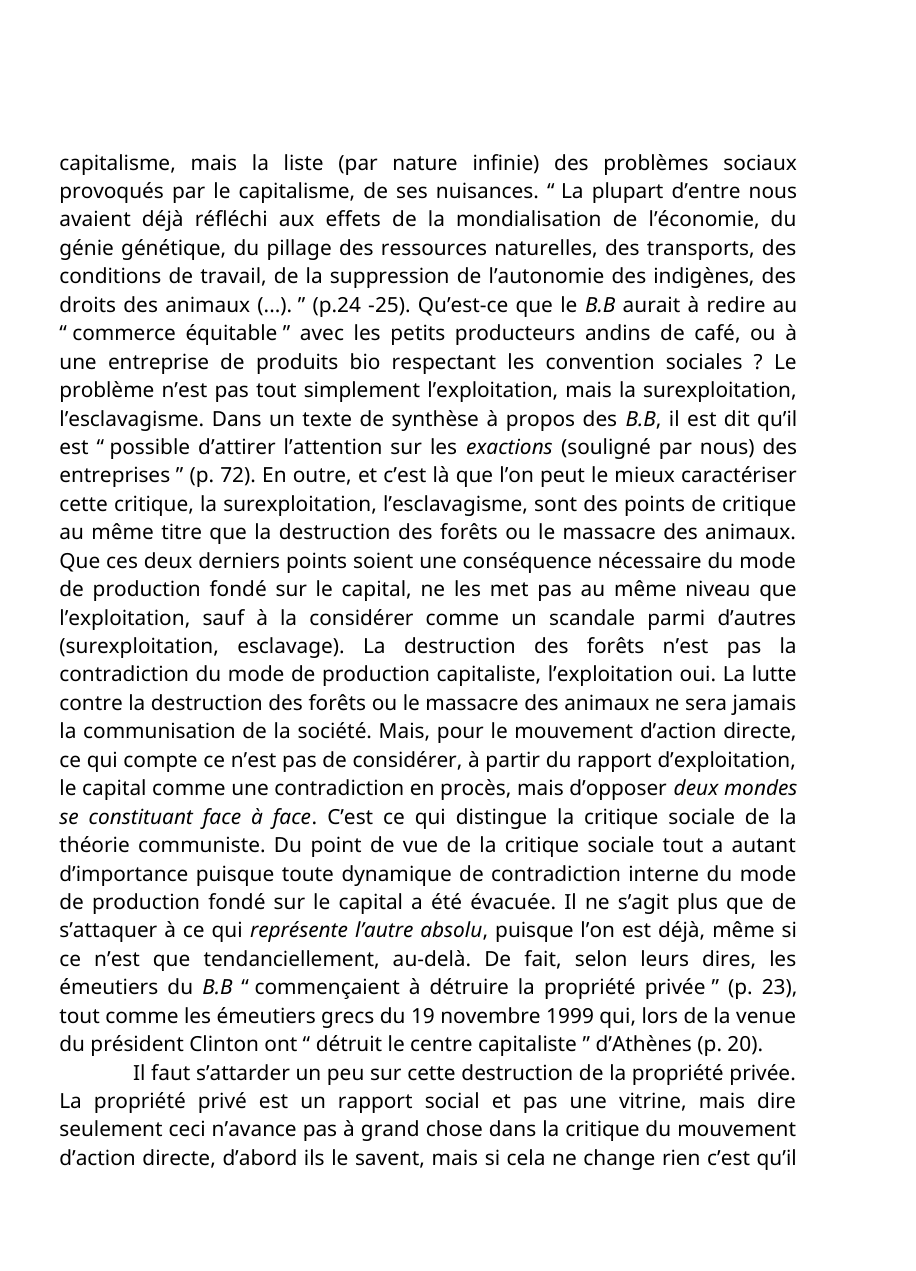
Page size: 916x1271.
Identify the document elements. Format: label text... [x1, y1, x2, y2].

text capitalisme, mais la liste (par nature infinie) des problèmes sociaux provoqués par le capitalisme, de ses nuisances. “ La plupart d’entre nous avaient déjà réfléchi aux effets de la mondialisation de l’économie, du génie génétique, du pillage des ressources naturelles, des transports, des conditions de travail, de la suppression de l’autonomie des indigènes, des droits des animaux (...). ” (p.24 -25). Qu’est-ce que le B.B aurait à redire au “ commerce équitable ” avec les petits producteurs andins de café, ou à une entreprise de produits bio respectant les convention sociales ? Le problème n’est pas tout simplement l’exploitation, mais la surexploitation, l’esclavagisme. Dans un texte de synthèse à propos des B.B, il est dit qu’il est “ possible d’attirer l’attention sur les exactions (souligné par nous) des entreprises ” (p. 72). En outre, et c’est là que l’on peut le mieux caractériser cette critique, la surexploitation, l’esclavagisme, sont des points de critique au même titre que la destruction des forêts ou le massacre des animaux. Que ces deux derniers points soient une conséquence nécessaire du mode de production fondé sur le capital, ne les met pas au même niveau que l’exploitation, sauf à la considérer comme un scandale parmi d’autres (surexploitation, esclavage). La destruction des forêts n’est pas la contradiction du mode de production capitaliste, l’exploitation oui. La lutte contre la destruction des forêts ou le massacre des animaux ne sera jamais la communisation de la société. Mais, pour le mouvement d’action directe, ce qui compte ce n’est pas de considérer, à partir du rapport d’exploitation, le capital comme une contradiction en procès, mais d’opposer deux mondes se constituant face à face. C’est ce qui distingue la critique sociale de la théorie communiste. Du point de vue de la critique sociale tout a autant d’importance puisque toute dynamique de contradiction interne du mode de production fondé sur le capital a été évacuée. Il ne s’agit plus que de s’attaquer à ce qui représente l’autre absolu, puisque l’on est déjà, même si ce n’est que tendanciellement, au-delà. De fait, selon leurs dires, les émeutiers du B.B “ commençaient à détruire la propriété privée ” (p. 23), tout comme les émeutiers grecs du 19 novembre 1999 qui, lors de la venue du président Clinton ont “ détruit le centre capitaliste ” d’Athènes (p. 20). [59, 148, 797, 1058]
text Il faut s’attarder un peu sur cette destruction de la propriété privée. La propriété privé est un rapport social et pas une vitrine, mais dire seulement ceci n’avance pas à grand chose dans la critique du mouvement d’action directe, d’abord ils le savent, mais si cela ne change rien c’est qu’il [59, 1058, 797, 1171]
